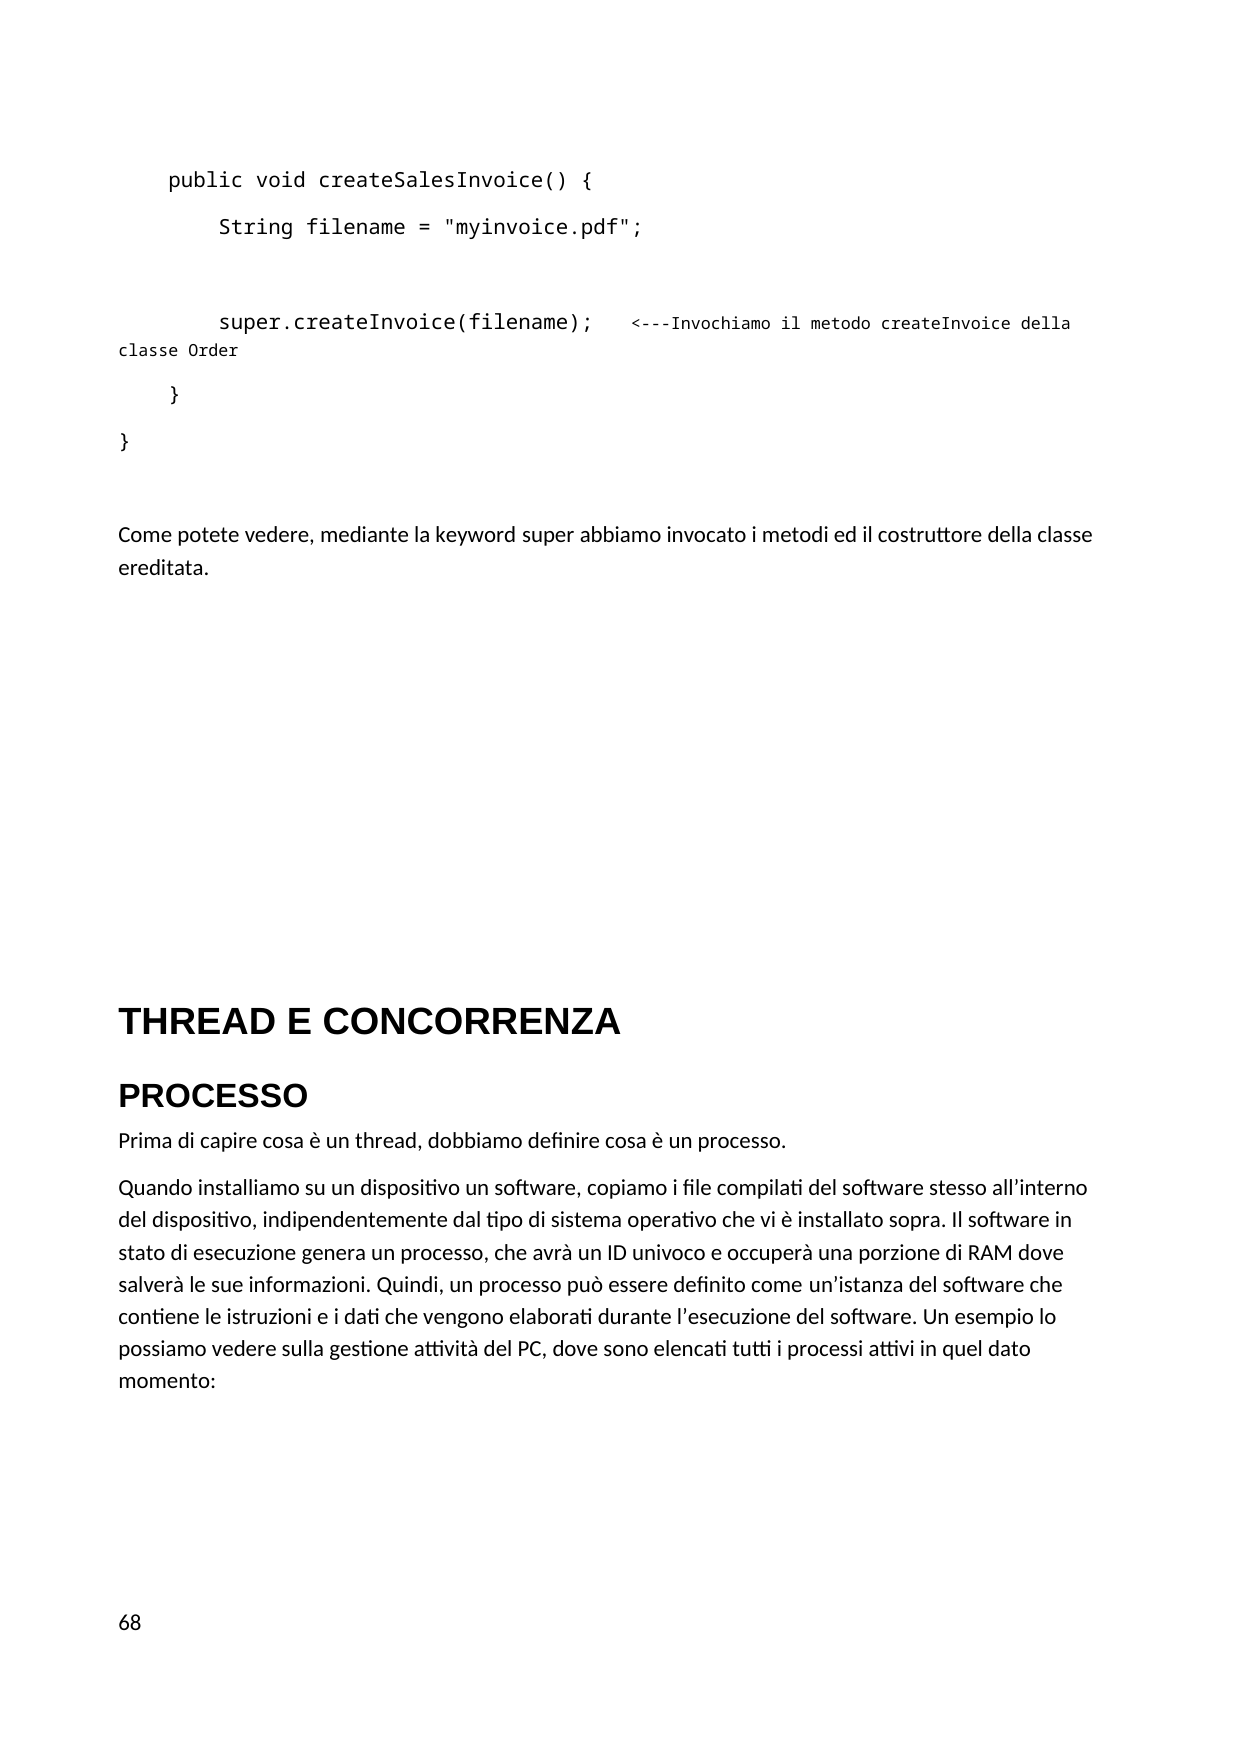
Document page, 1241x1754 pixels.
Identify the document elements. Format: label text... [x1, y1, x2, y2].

text Prima di capire cosa è un thread, dobbiamo definire cosa è un processo. [118, 1127, 1122, 1155]
text String filename = "myinvoice.pdf"; [118, 212, 1122, 241]
text public void createSalesInvoice() { [118, 165, 1122, 194]
subtitle PROCESSO [118, 1076, 1122, 1114]
text super.createInvoice(filename); <---Invochiamo il metodo createInvoice della classe Order [118, 307, 1122, 361]
text Come potete vedere, mediante la keyword super abbiamo invocato i metodi ed il costruttore della classe ereditata. [118, 520, 1122, 581]
subtitle THREAD E CONCORRENZA [118, 998, 1122, 1042]
text } [118, 379, 1122, 408]
text Quando installiamo su un dispositivo un software, copiamo i file compilati del software stesso all’interno del dispositivo, indipendentemente dal tipo di sistema operativo che vi è installato sopra. Il software in stato di esecuzione genera un processo, che avrà un ID univoco e occuperà una porzione di RAM dove salverà le sue informazioni. Quindi, un processo può essere definito come un’istanza del software che contiene le istruzioni e i dati che vengono elaborati durante l’esecuzione del software. Un esempio lo possiamo vedere sulla gestione attività del PC, dove sono elencati tutti i processi attivi in quel dato momento: [118, 1173, 1122, 1394]
text } [118, 426, 1122, 455]
